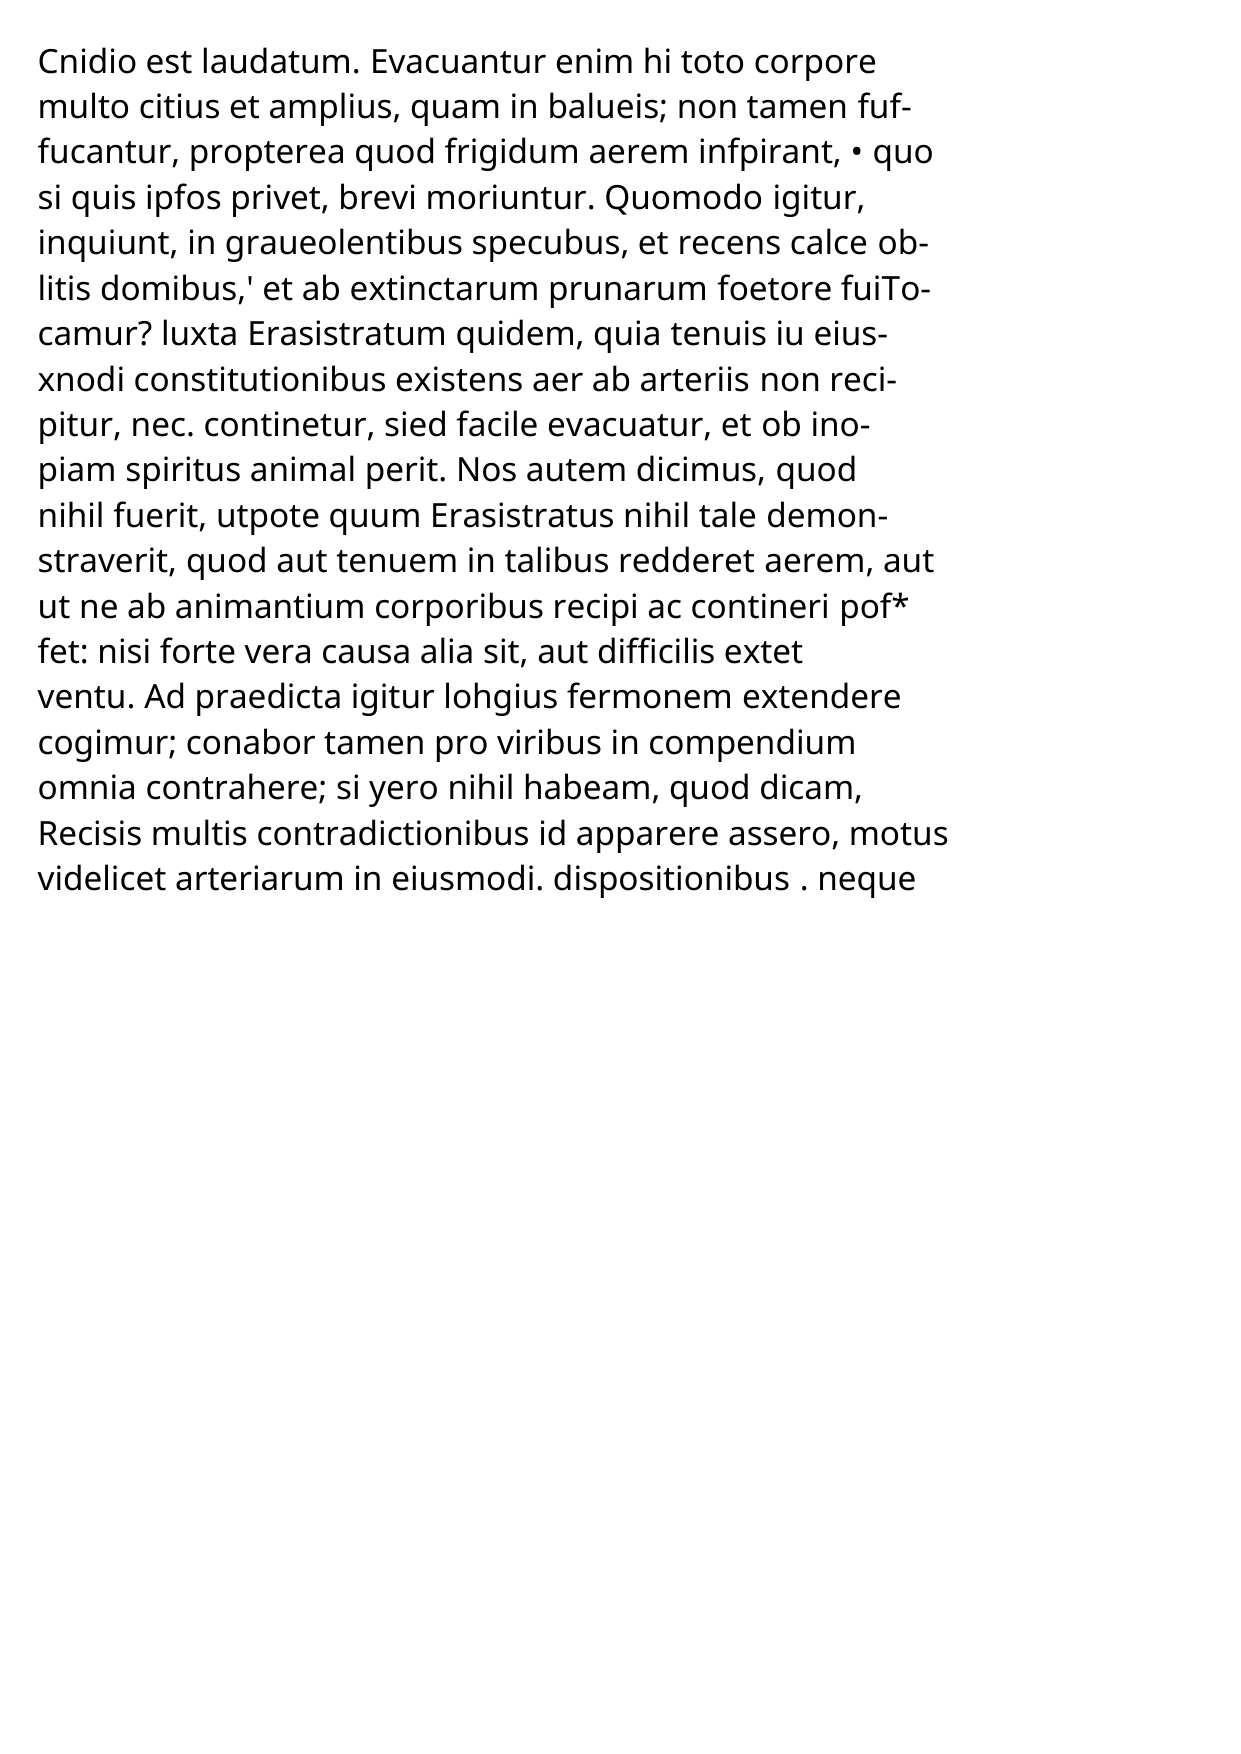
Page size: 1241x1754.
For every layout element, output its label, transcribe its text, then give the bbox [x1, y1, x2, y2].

text Cnidio est laudatum. Evacuantur enim hi toto corpore multo citius et amplius, quam in balueis; non tamen fuf- fucantur, propterea quod frigidum aerem infpirant, • quo si quis ipfos privet, brevi moriuntur. Quomodo igitur, inquiunt, in graueolentibus specubus, et recens calce ob- litis domibus,' et ab extinctarum prunarum foetore fuiTo- camur? luxta Erasistratum quidem, quia tenuis iu eius- xnodi constitutionibus existens aer ab arteriis non reci- pitur, nec. continetur, sied facile evacuatur, et ob ino- piam spiritus animal perit. Nos autem dicimus, quod nihil fuerit, utpote quum Erasistratus nihil tale demon- straverit, quod aut tenuem in talibus redderet aerem, aut ut ne ab animantium corporibus recipi ac contineri pof* fet: nisi forte vera causa alia sit, aut difficilis extet ventu. Ad praedicta igitur lohgius fermonem extendere cogimur; conabor tamen pro viribus in compendium omnia contrahere; si yero nihil habeam, quod dicam, Recisis multis contradictionibus id apparere assero, motus videlicet arteriarum in eiusmodi. dispositionibus . neque [37, 37, 1203, 900]
